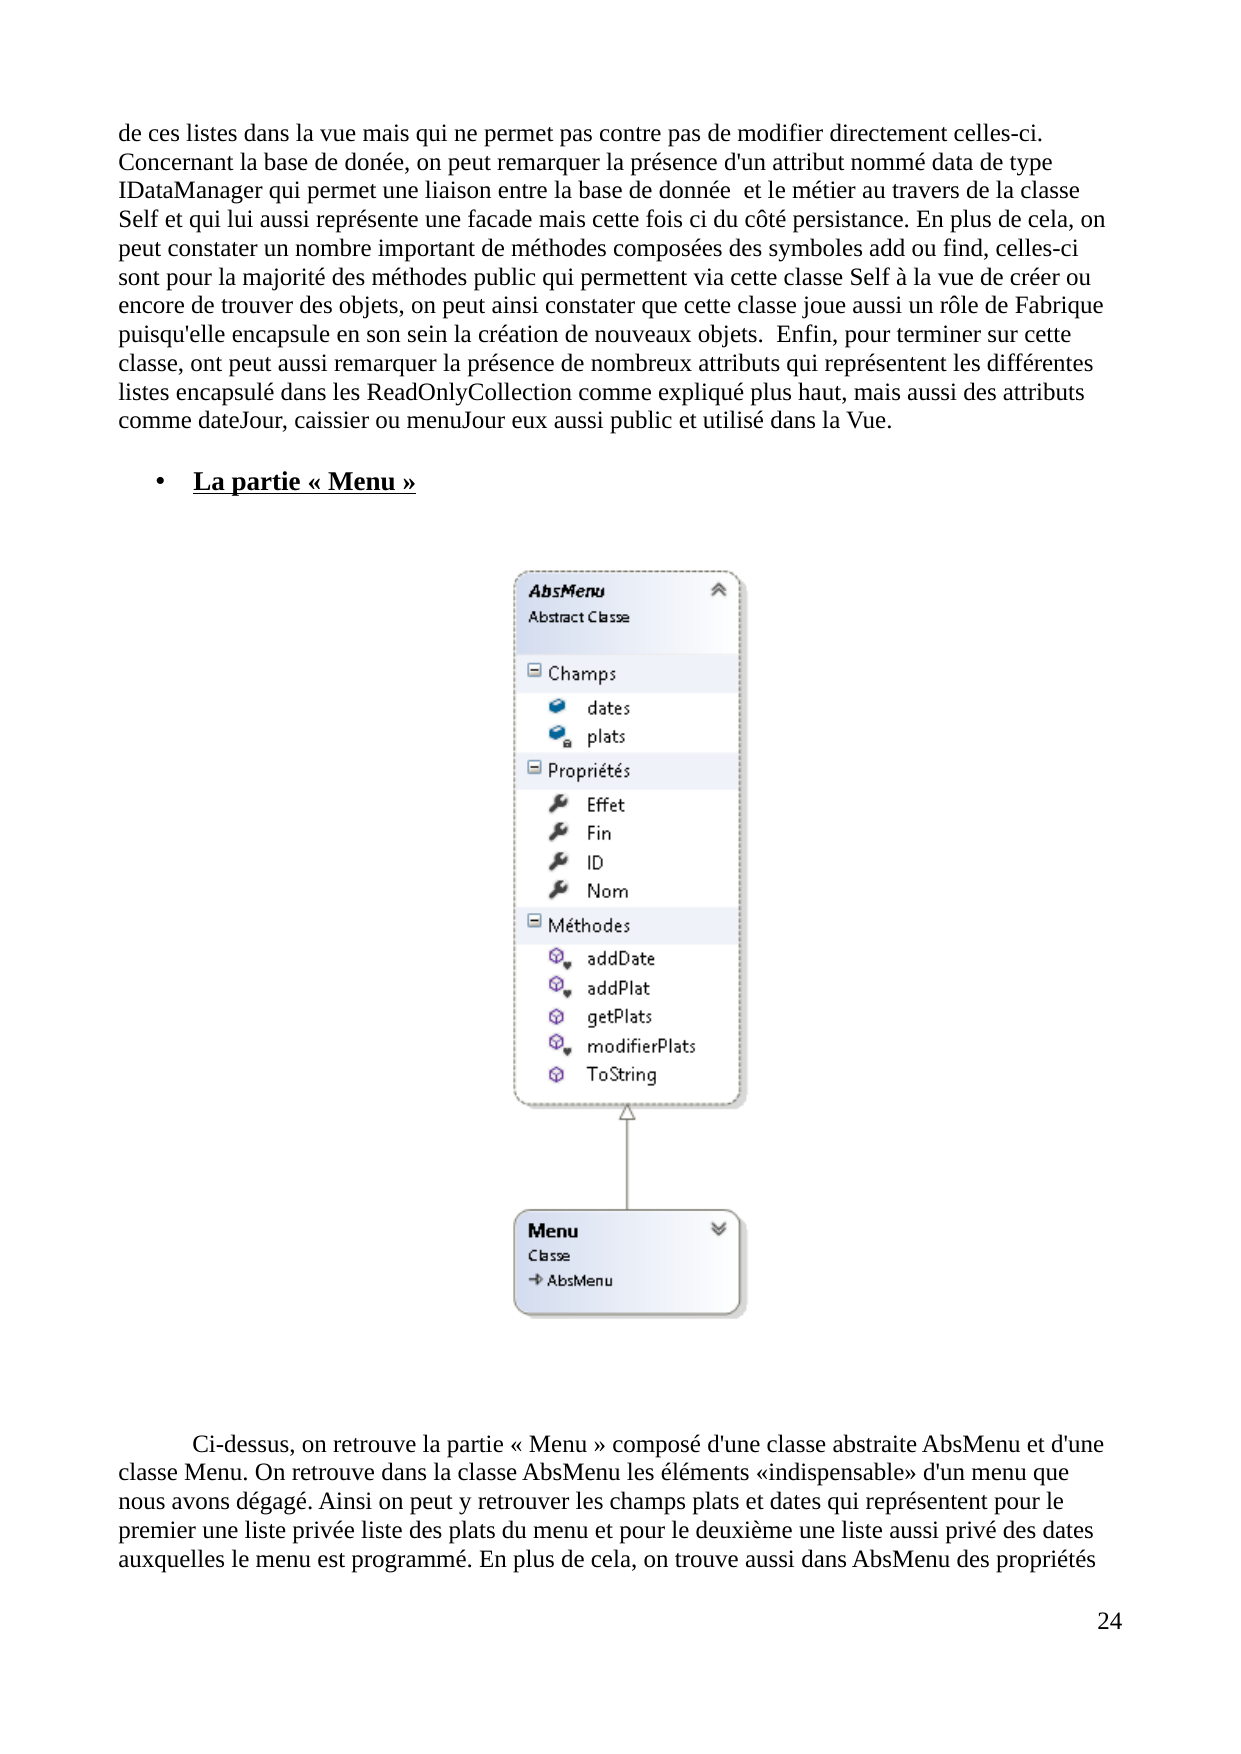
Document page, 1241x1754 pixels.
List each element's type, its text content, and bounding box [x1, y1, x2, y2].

list La partie « Menu » [156, 466, 1122, 497]
text Ci-dessus, on retrouve la partie « Menu » composé d'une classe abstraite AbsMenu et d'une classe Menu. On retrouve dans la classe AbsMenu les éléments «indispensable» d'un menu que nous avons dégagé. Ainsi on peut y retrouver les champs plats et dates qui représentent pour le premier une liste privée liste des plats du menu et pour le deuxième une liste aussi privé des dates auxquelles le menu est programmé. En plus de cela, on trouve aussi dans AbsMenu des propriétés [118, 1429, 1122, 1572]
picture [462, 527, 778, 1330]
text de ces listes dans la vue mais qui ne permet pas contre pas de modifier directement celles-ci. Concernant la base de donée, on peut remarquer la présence d'un attribut nommé data de type IDataManager qui permet une liaison entre la base de donnée et le métier au travers de la classe Self et qui lui aussi représente une facade mais cette fois ci du côté persistance. En plus de cela, on peut constater un nombre important de méthodes composées des symboles add ou find, celles-ci sont pour la majorité des méthodes public qui permettent via cette classe Self à la vue de créer ou encore de trouver des objets, on peut ainsi constater que cette classe joue aussi un rôle de Fabrique puisqu'elle encapsule en son sein la création de nouveaux objets. Enfin, pour terminer sur cette classe, ont peut aussi remarquer la présence de nombreux attributs qui représentent les différentes listes encapsulé dans les ReadOnlyCollection comme expliqué plus haut, mais aussi des attributs comme dateJour, caissier ou menuJour eux aussi public et utilisé dans la Vue. [118, 118, 1122, 434]
